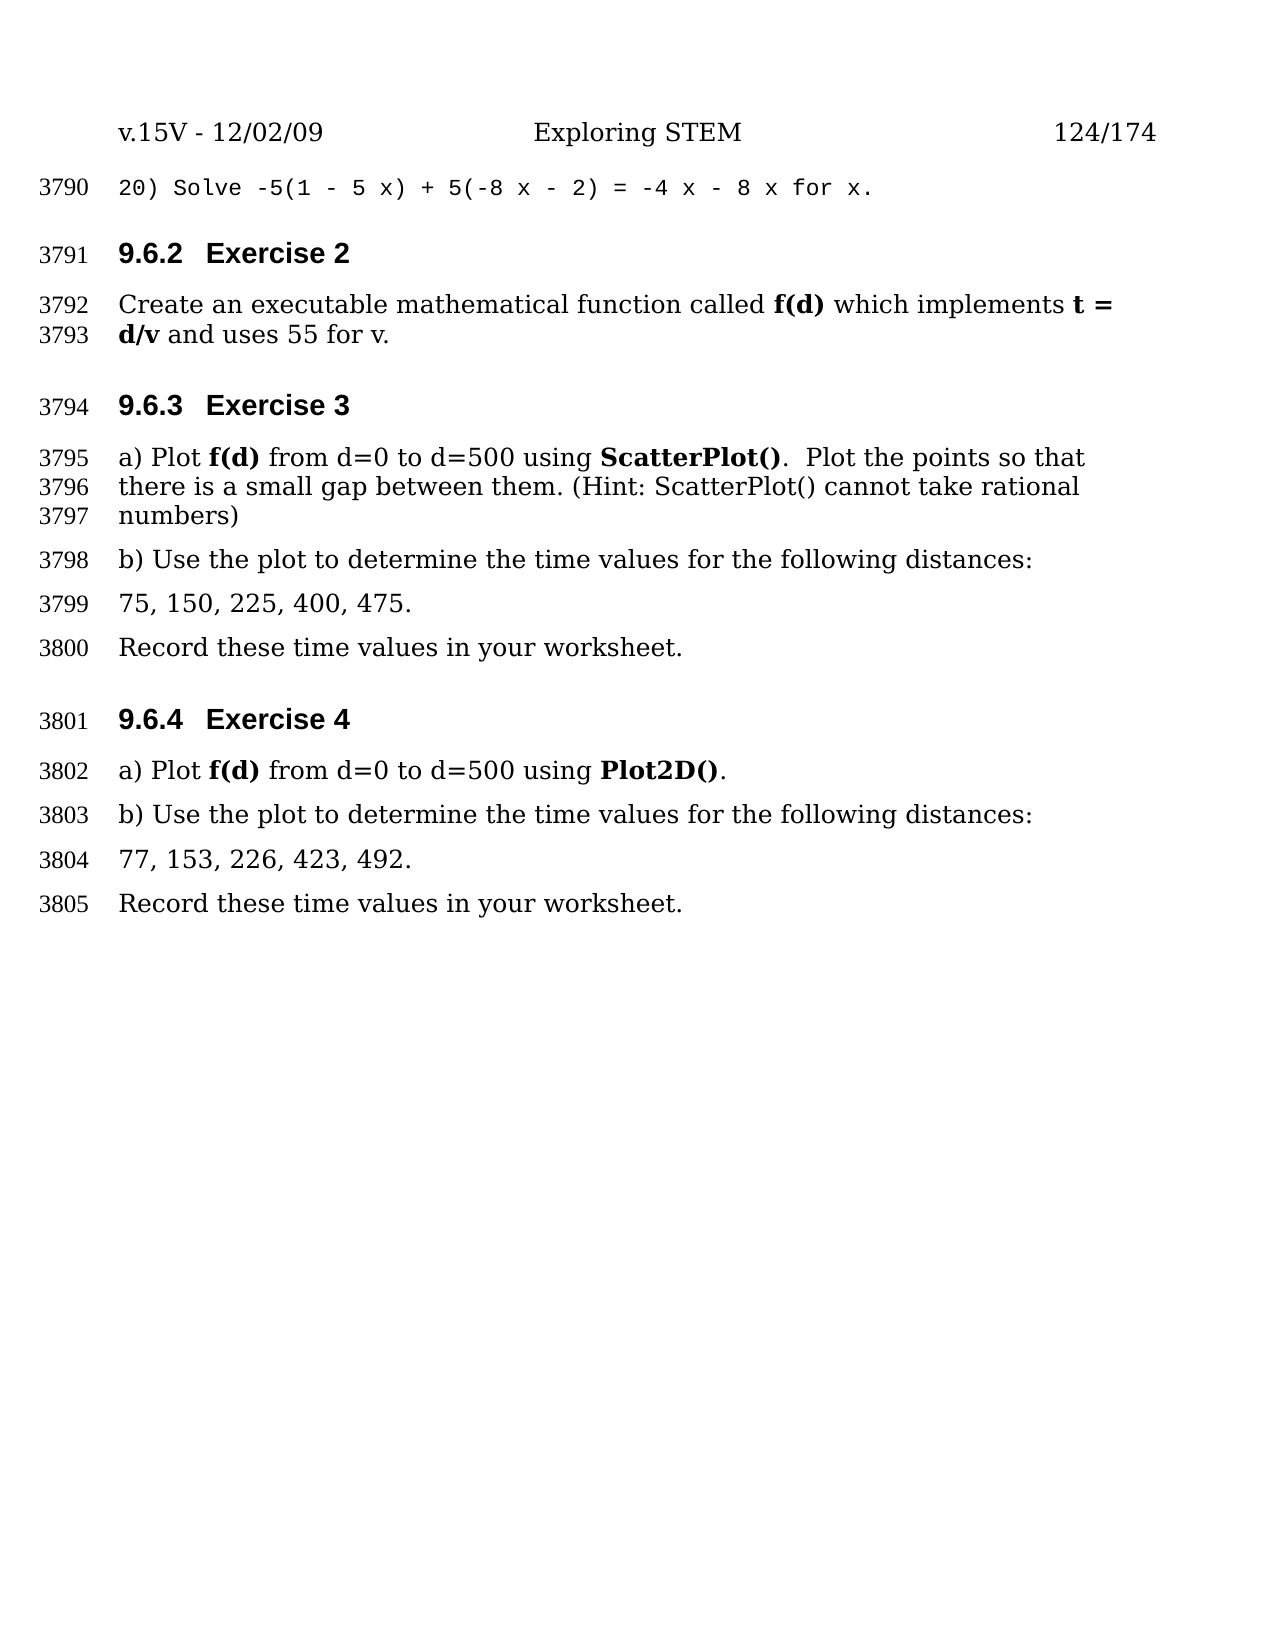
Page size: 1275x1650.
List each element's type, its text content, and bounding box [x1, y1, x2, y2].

subtitle Exercise 4 [118, 702, 1157, 735]
text 75, 150, 225, 400, 475. [118, 589, 1157, 618]
text Create an executable mathematical function called f(d) which implements t = d/v and uses 55 for v. [118, 290, 1157, 349]
text a) Plot f(d) from d=0 to d=500 using Plot2D(). [118, 756, 1157, 786]
text b) Use the plot to determine the time values for the following distances: [118, 545, 1157, 574]
text Record these time values in your worksheet. [118, 889, 1157, 918]
text a) Plot f(d) from d=0 to d=500 using ScatterPlot(). Plot the points so that there is a small gap between them. (Hint: ScatterPlot() cannot take rational numbers) [118, 442, 1157, 530]
text Record these time values in your worksheet. [118, 633, 1157, 663]
text 20) Solve -5(1 - 5 x) + 5(-8 x - 2) = -4 x - 8 x for x. [118, 177, 1157, 203]
subtitle Exercise 2 [118, 236, 1157, 269]
text b) Use the plot to determine the time values for the following distances: [118, 801, 1157, 830]
text 77, 153, 226, 423, 492. [118, 845, 1157, 874]
subtitle Exercise 3 [118, 388, 1157, 422]
